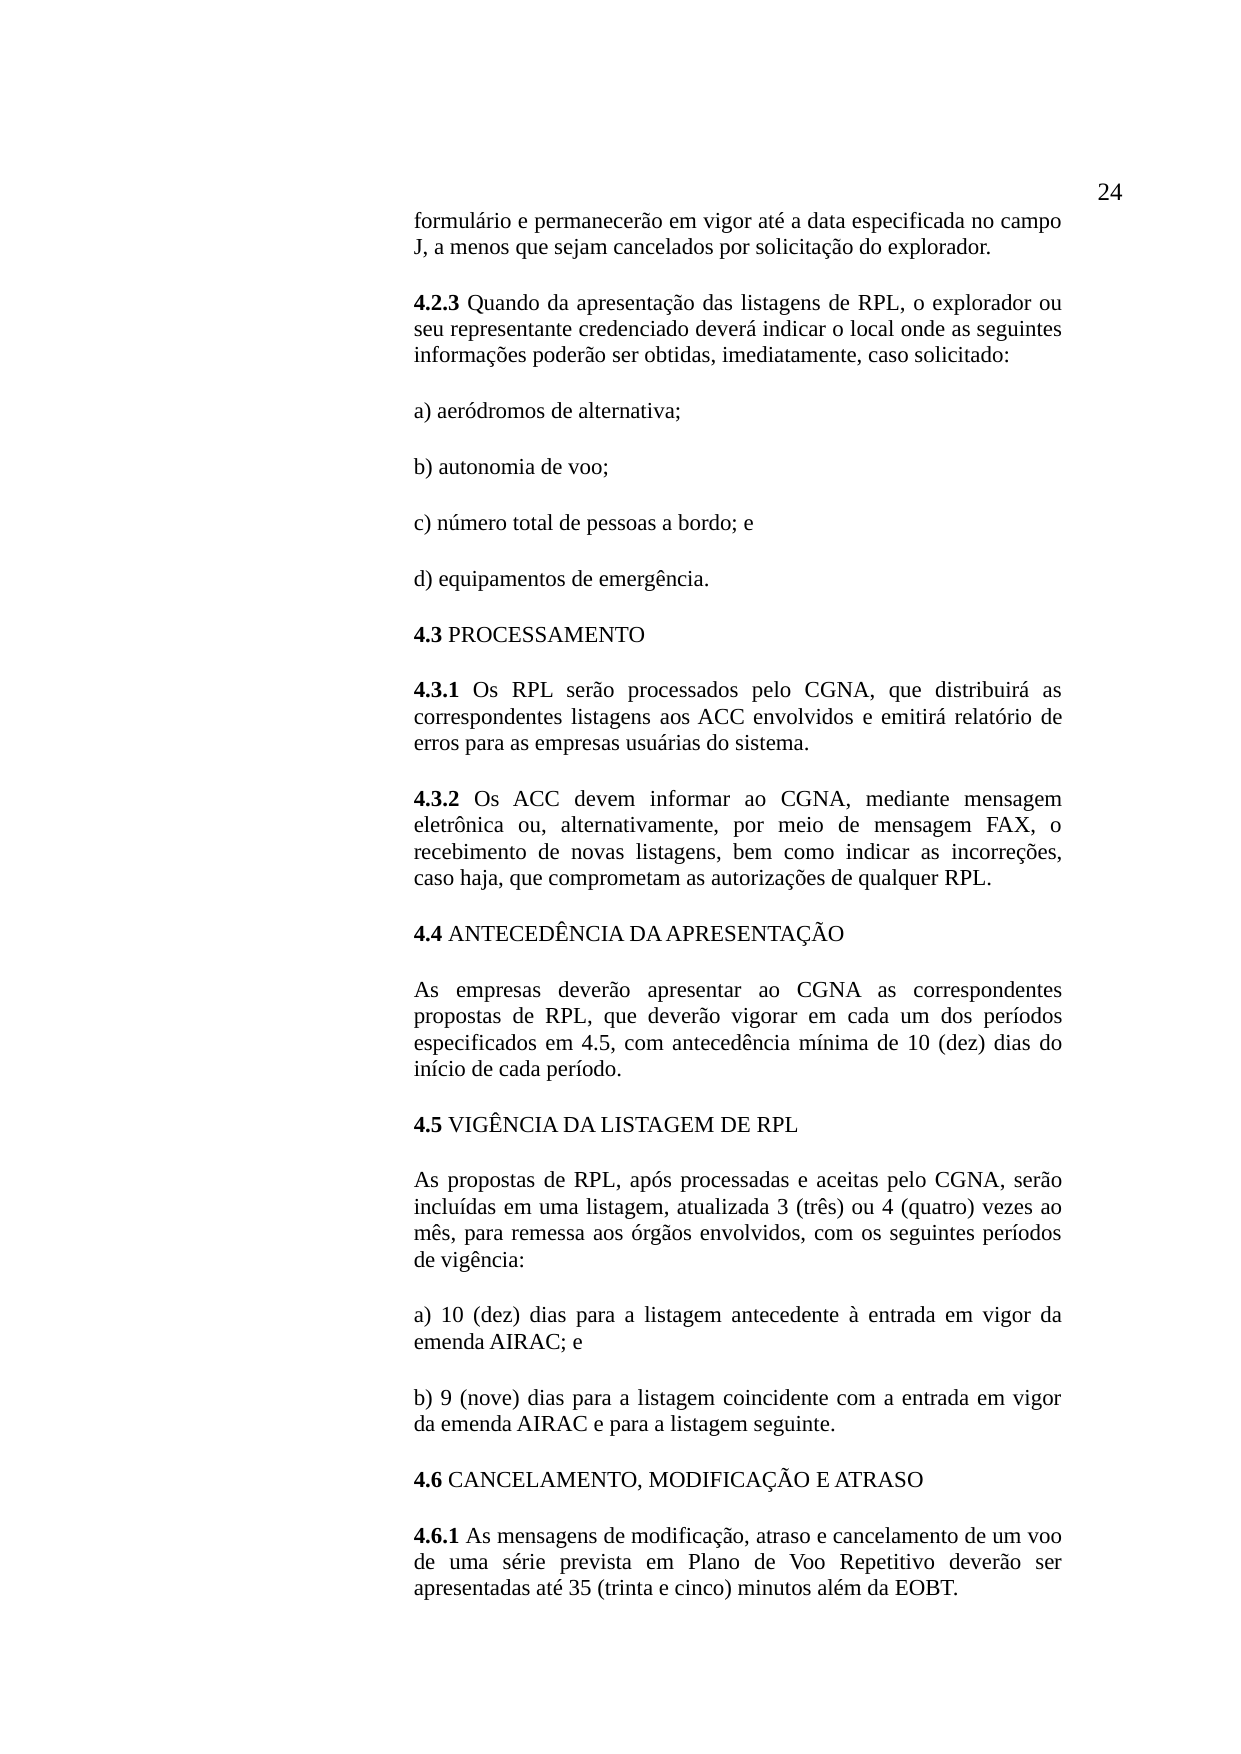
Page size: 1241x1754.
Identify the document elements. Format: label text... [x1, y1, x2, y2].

text 4.3 PROCESSAMENTO [413, 621, 1063, 647]
text 4.5 VIGÊNCIA DA LISTAGEM DE RPL [413, 1111, 1063, 1137]
text a) 10 (dez) dias para a listagem antecedente à entrada em vigor da emenda AIRAC; e [413, 1301, 1063, 1354]
text 4.4 ANTECEDÊNCIA DA APRESENTAÇÃO [413, 920, 1063, 946]
text c) número total de pessoas a bordo; e [413, 509, 1063, 535]
text b) 9 (nove) dias para a listagem coincidente com a entrada em vigor da emenda AIRAC e para a listagem seguinte. [413, 1384, 1063, 1436]
text 4.2.3 Quando da apresentação das listagens de RPL, o explorador ou seu representante credenciado deverá indicar o local onde as seguintes informações poderão ser obtidas, imediatamente, caso solicitado: [413, 289, 1063, 368]
text 4.6 CANCELAMENTO, MODIFICAÇÃO E ATRASO [413, 1466, 1063, 1492]
text d) equipamentos de emergência. [413, 565, 1063, 591]
text 4.3.1 Os RPL serão processados pelo CGNA, que distribuirá as correspondentes listagens aos ACC envolvidos e emitirá relatório de erros para as empresas usuárias do sistema. [413, 677, 1063, 756]
text b) autonomia de voo; [413, 453, 1063, 479]
text a) aeródromos de alternativa; [413, 397, 1063, 424]
text As empresas deverão apresentar ao CGNA as correspondentes propostas de RPL, que deverão vigorar em cada um dos períodos especificados em 4.5, com antecedência mínima de 10 (dez) dias do início de cada período. [413, 976, 1063, 1081]
text 4.3.2 Os ACC devem informar ao CGNA, mediante mensagem eletrônica ou, alternativamente, por meio de mensagem FAX, o recebimento de novas listagens, bem como indicar as incorreções, caso haja, que comprometam as autorizações de qualquer RPL. [413, 785, 1063, 891]
text formulário e permanecerão em vigor até a data especificada no campo J, a menos que sejam cancelados por solicitação do explorador. [413, 207, 1063, 259]
text 4.6.1 As mensagens de modificação, atraso e cancelamento de um voo de uma série prevista em Plano de Voo Repetitivo deverão ser apresentadas até 35 (trinta e cinco) minutos além da EOBT. [413, 1522, 1063, 1601]
text As propostas de RPL, após processadas e aceitas pelo CGNA, serão incluídas em uma listagem, atualizada 3 (três) ou 4 (quatro) vezes ao mês, para remessa aos órgãos envolvidos, com os seguintes períodos de vigência: [413, 1167, 1063, 1272]
